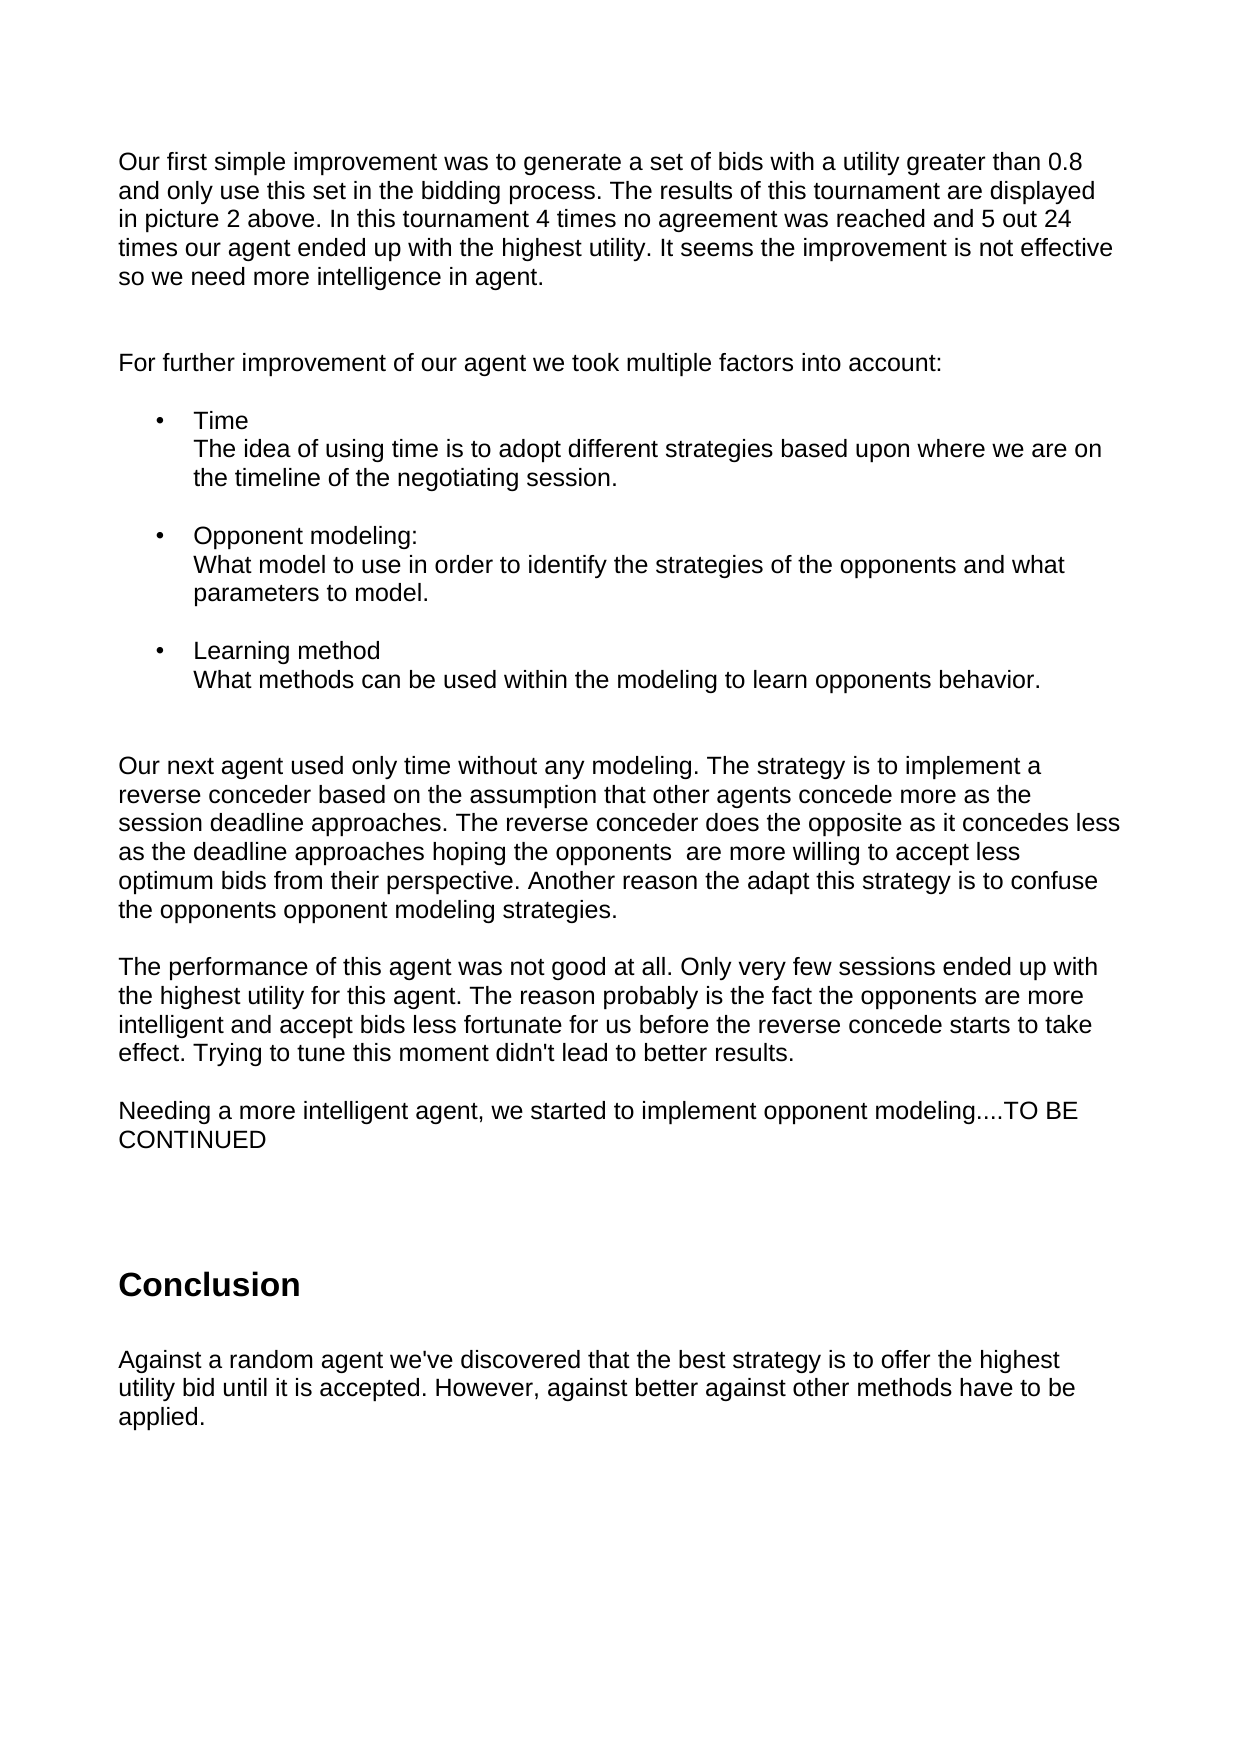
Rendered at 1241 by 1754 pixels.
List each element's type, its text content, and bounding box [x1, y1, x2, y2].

text For further improvement of our agent we took multiple factors into account: [118, 348, 1122, 377]
list Learning method What methods can be used within the modeling to learn opponents behavior. [156, 636, 1122, 693]
text Against a random agent we've discovered that the best strategy is to offer the highest utility bid until it is accepted. However, against better against other methods have to be applied. [118, 1344, 1122, 1431]
subtitle Conclusion [118, 1265, 1122, 1303]
text Needing a more intelligent agent, we started to implement opponent modeling....TO BE CONTINUED [118, 1096, 1122, 1153]
text The performance of this agent was not good at all. Only very few sessions ended up with the highest utility for this agent. The reason probably is the fact the opponents are more intelligent and accept bids less fortunate for us before the reverse concede starts to take effect. Trying to tune this moment didn't lead to better results. [118, 952, 1122, 1067]
text Our first simple improvement was to generate a set of bids with a utility greater than 0.8 and only use this set in the bidding process. The results of this tournament are displayed in picture 2 above. In this tournament 4 times no agreement was reached and 5 out 24 times our agent ended up with the highest utility. It seems the improvement is not effective so we need more intelligence in agent. [118, 147, 1122, 291]
list Opponent modeling: What model to use in order to identify the strategies of the opponents and what parameters to model. [156, 521, 1122, 636]
list Time The idea of using time is to adopt different strategies based upon where we are on the timeline of the negotiating session. [156, 406, 1122, 521]
text Our next agent used only time without any modeling. The strategy is to implement a reverse conceder based on the assumption that other agents concede more as the session deadline approaches. The reverse conceder does the opposite as it concedes less as the deadline approaches hoping the opponents are more willing to accept less optimum bids from their perspective. Another reason the adapt this strategy is to confuse the opponents opponent modeling strategies. [118, 751, 1122, 923]
